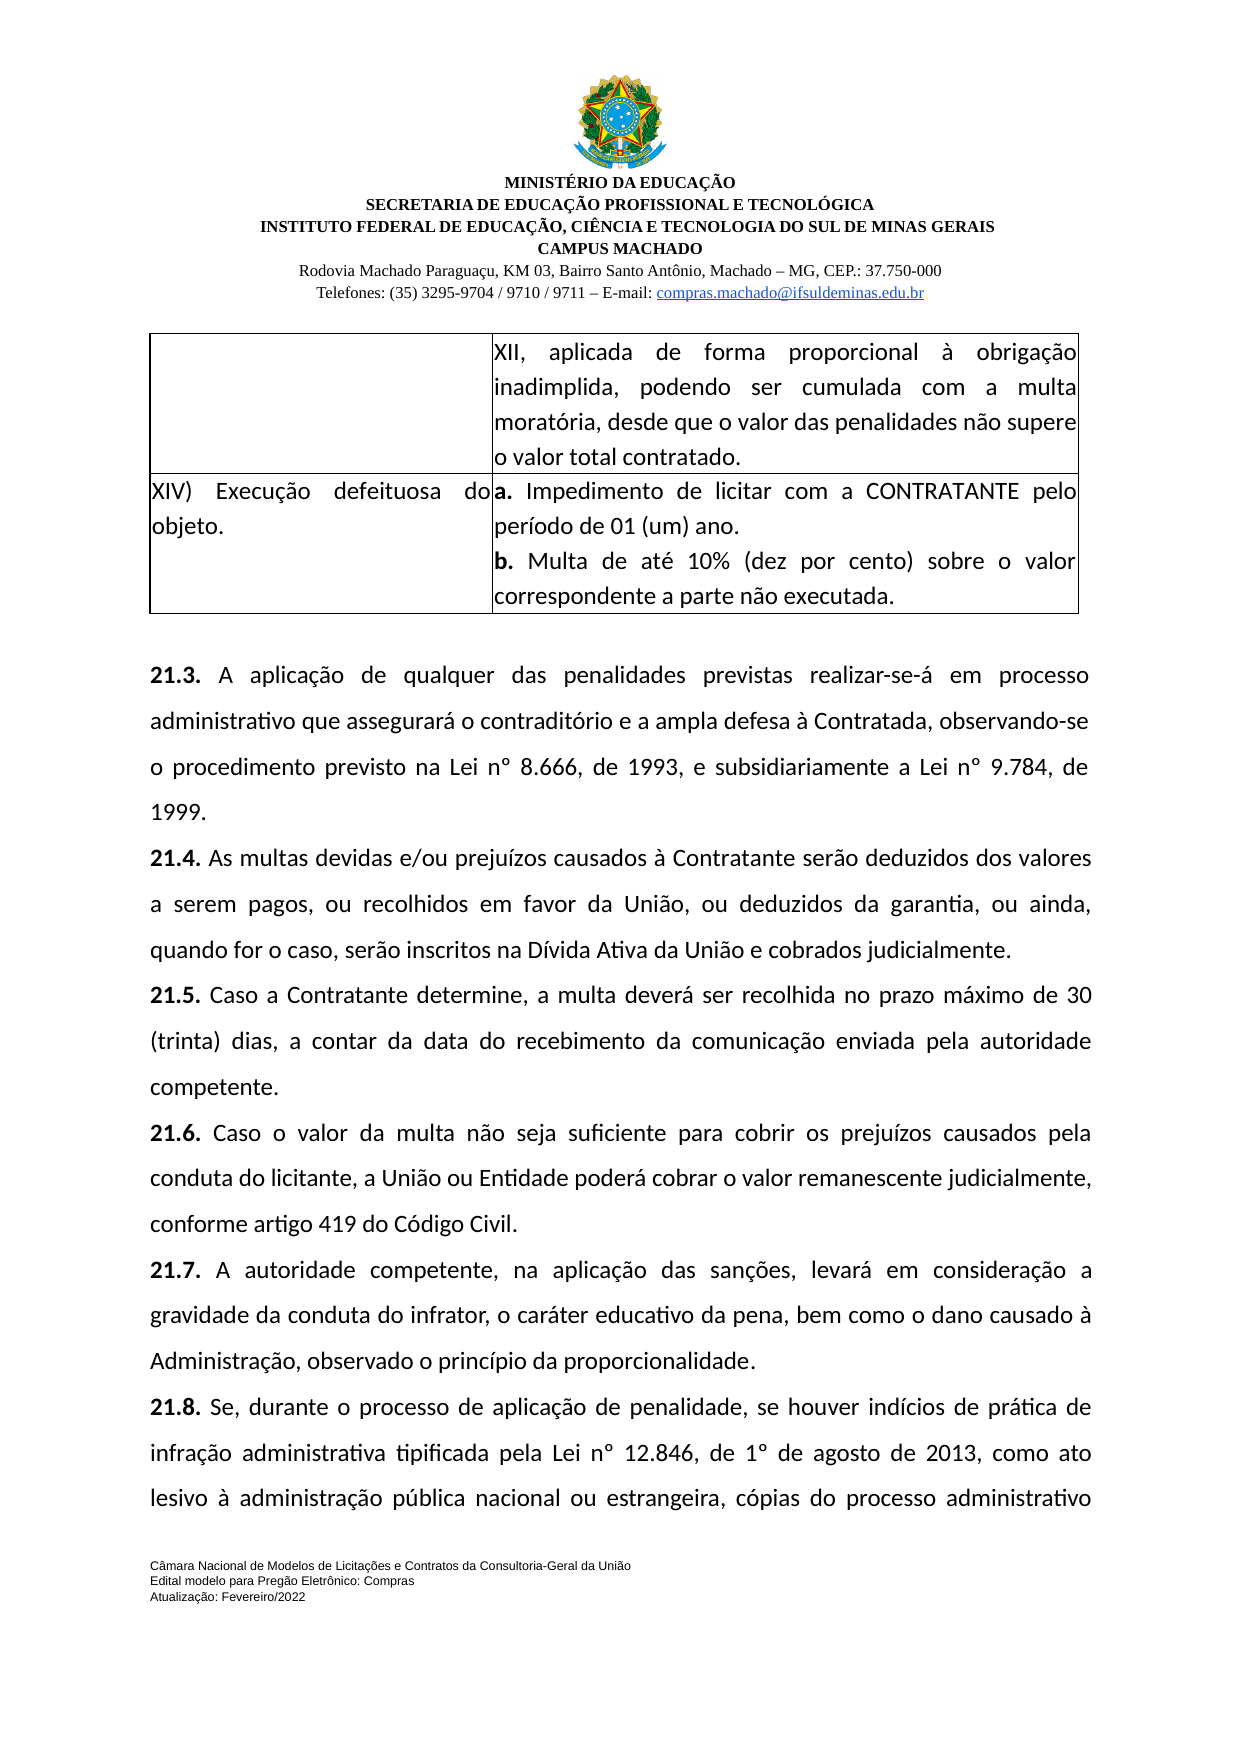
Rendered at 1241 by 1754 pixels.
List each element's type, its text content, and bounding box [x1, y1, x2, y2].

picture [639, 150, 650, 156]
text 21.4. As multas devidas e/ou prejuízos causados à Contratante serão deduzidos dos valores a serem pagos, ou recolhidos em favor da União, ou deduzidos da garantia, ou ainda, quando for o caso, serão inscritos na Dívida Ativa da União e cobrados judicialmente. [150, 842, 1093, 964]
table_cell [151, 334, 492, 473]
picture [613, 164, 628, 169]
text 21.8. Se, durante o processo de aplicação de penalidade, se houver indícios de prática de infração administrativa tipificada pela Lei nº 12.846, de 1º de agosto de 2013, como ato lesivo à administração pública nacional ou estrangeira, cópias do processo administrativo [150, 1391, 1093, 1513]
text 21.5. Caso a Contratante determine, a multa deverá ser recolhida no prazo máximo de 30 (trinta) dias, a contar da data do recebimento da comunicação enviada pela autoridade competente. [150, 979, 1093, 1101]
text 21.7. A autoridade competente, na aplicação das sanções, levará em consideração a gravidade da conduta do infrator, o caráter educativo da pena, bem como o dano causado à Administração, observado o princípio da proporcionalidade. [150, 1254, 1093, 1376]
table_cell XII, aplicada de forma proporcional à obrigação inadimplida, podendo ser cumulada com a multa moratória, desde que o valor das penalidades não supere o valor total contratado. [493, 334, 1078, 473]
table_cell a. Impedimento de licitar com a CONTRATANTE pelo período de 01 (um) ano. b. Multa de até 10% (dez por cento) sobre o valor correspondente a parte não executada. [493, 474, 1078, 613]
text 21.3. A aplicação de qualquer das penalidades previstas realizar-se-á em processo administrativo que assegurará o contraditório e a ampla defesa à Contratada, observando-se o procedimento previsto na Lei nº 8.666, de 1993, e subsidiariamente a Lei nº 9.784, de 1999. [150, 659, 1090, 827]
table_cell XIV) Execução defeituosa do objeto. [151, 474, 492, 613]
text 21.6. Caso o valor da multa não seja suficiente para cobrir os prejuízos causados pela conduta do licitante, a União ou Entidade poderá cobrar o valor remanescente judicialmente, conforme artigo 419 do Código Civil. [150, 1117, 1093, 1239]
picture [573, 75, 667, 169]
